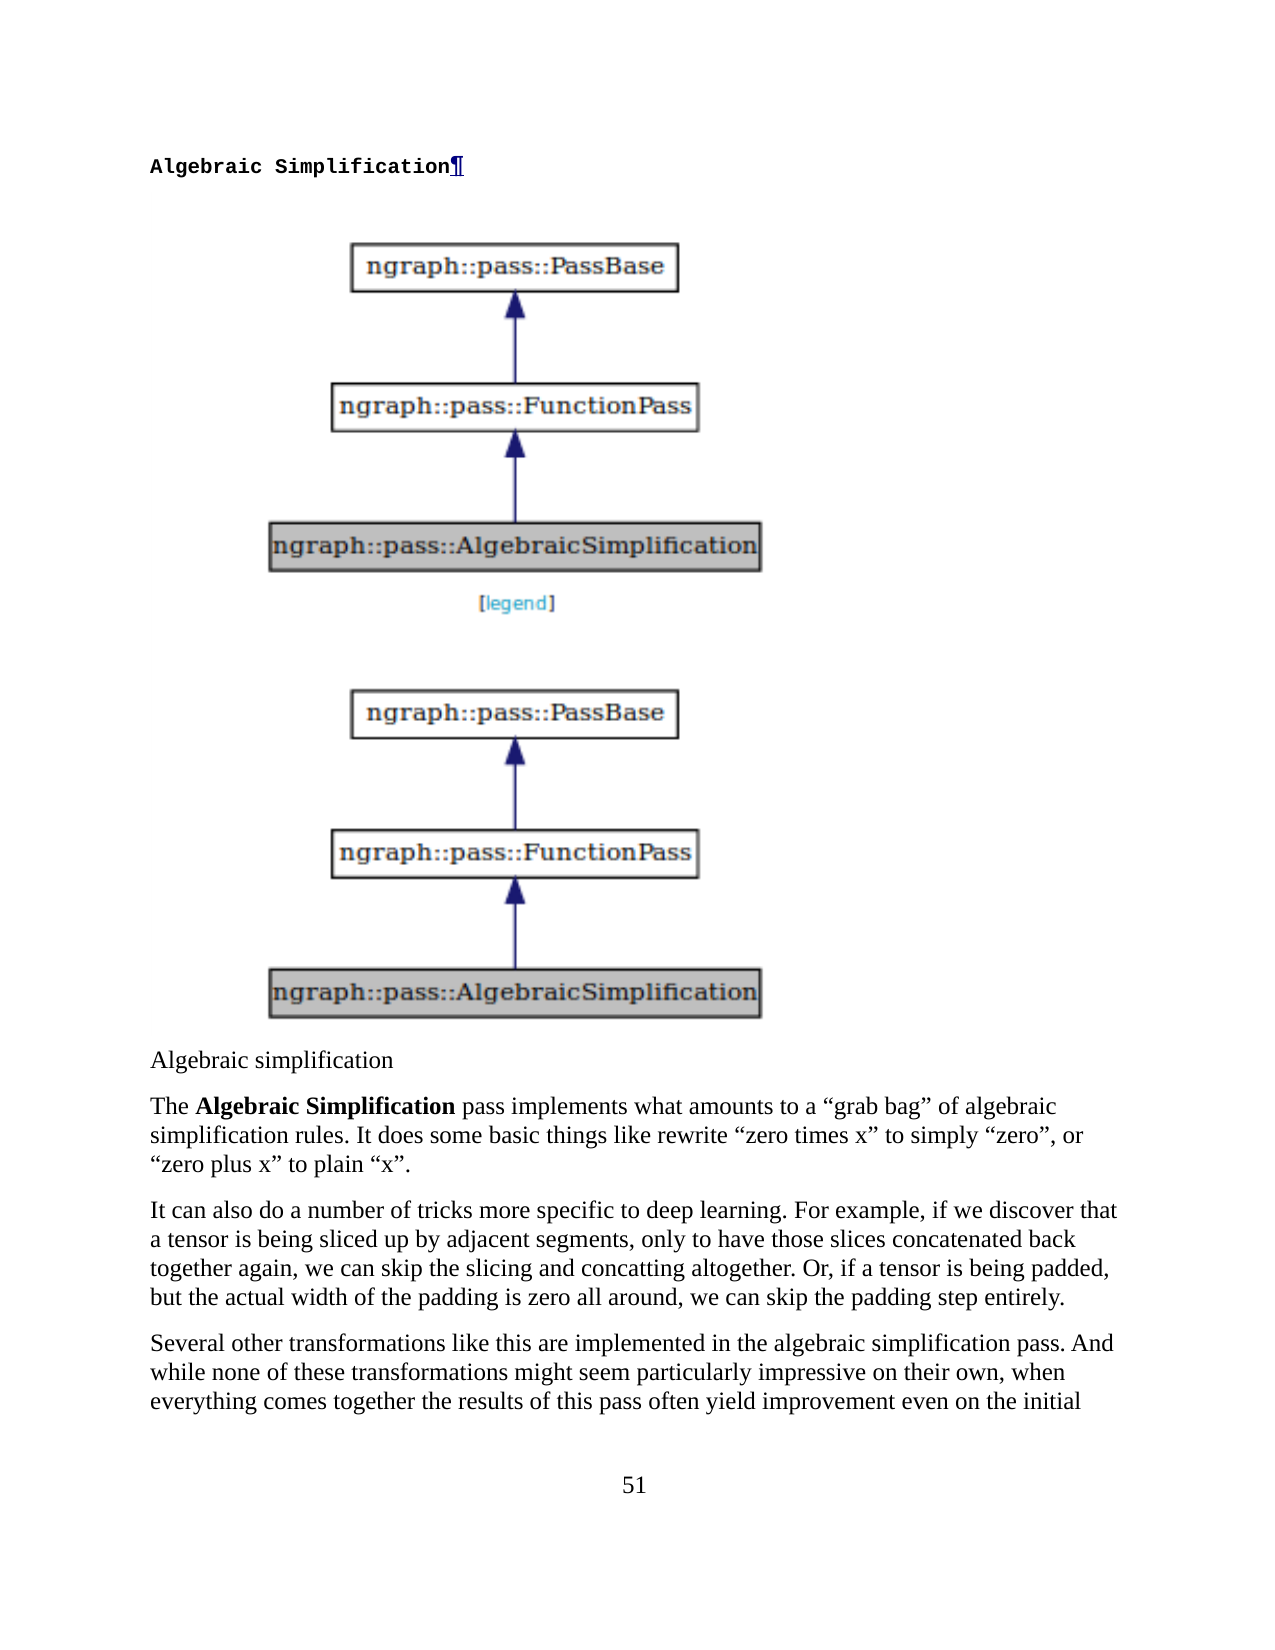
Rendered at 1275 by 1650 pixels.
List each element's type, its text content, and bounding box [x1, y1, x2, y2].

text The Algebraic Simplification pass implements what amounts to a “grab bag” of algebraic simplification rules. It does some basic things like rewrite “zero times x” to simply “zero”, or “zero plus x” to plain “x”. [150, 1091, 1125, 1178]
picture [150, 192, 882, 1036]
text Several other transformations like this are implemented in the algebraic simplification pass. And while none of these transformations might seem particularly impressive on their own, when everything comes together the results of this pass often yield improvement even on the initial [150, 1328, 1125, 1415]
subtitle Algebraic Simplification¶ [150, 150, 1125, 179]
text It can also do a number of tricks more specific to deep learning. For example, if we discover that a tensor is being sliced up by adjacent segments, only to have those slices concatenated back together again, we can skip the slicing and concatting altogether. Or, if a tensor is being padded, but the actual width of the padding is zero all around, we can skip the padding step entirely. [150, 1196, 1125, 1311]
text Algebraic simplification [150, 1045, 1125, 1073]
